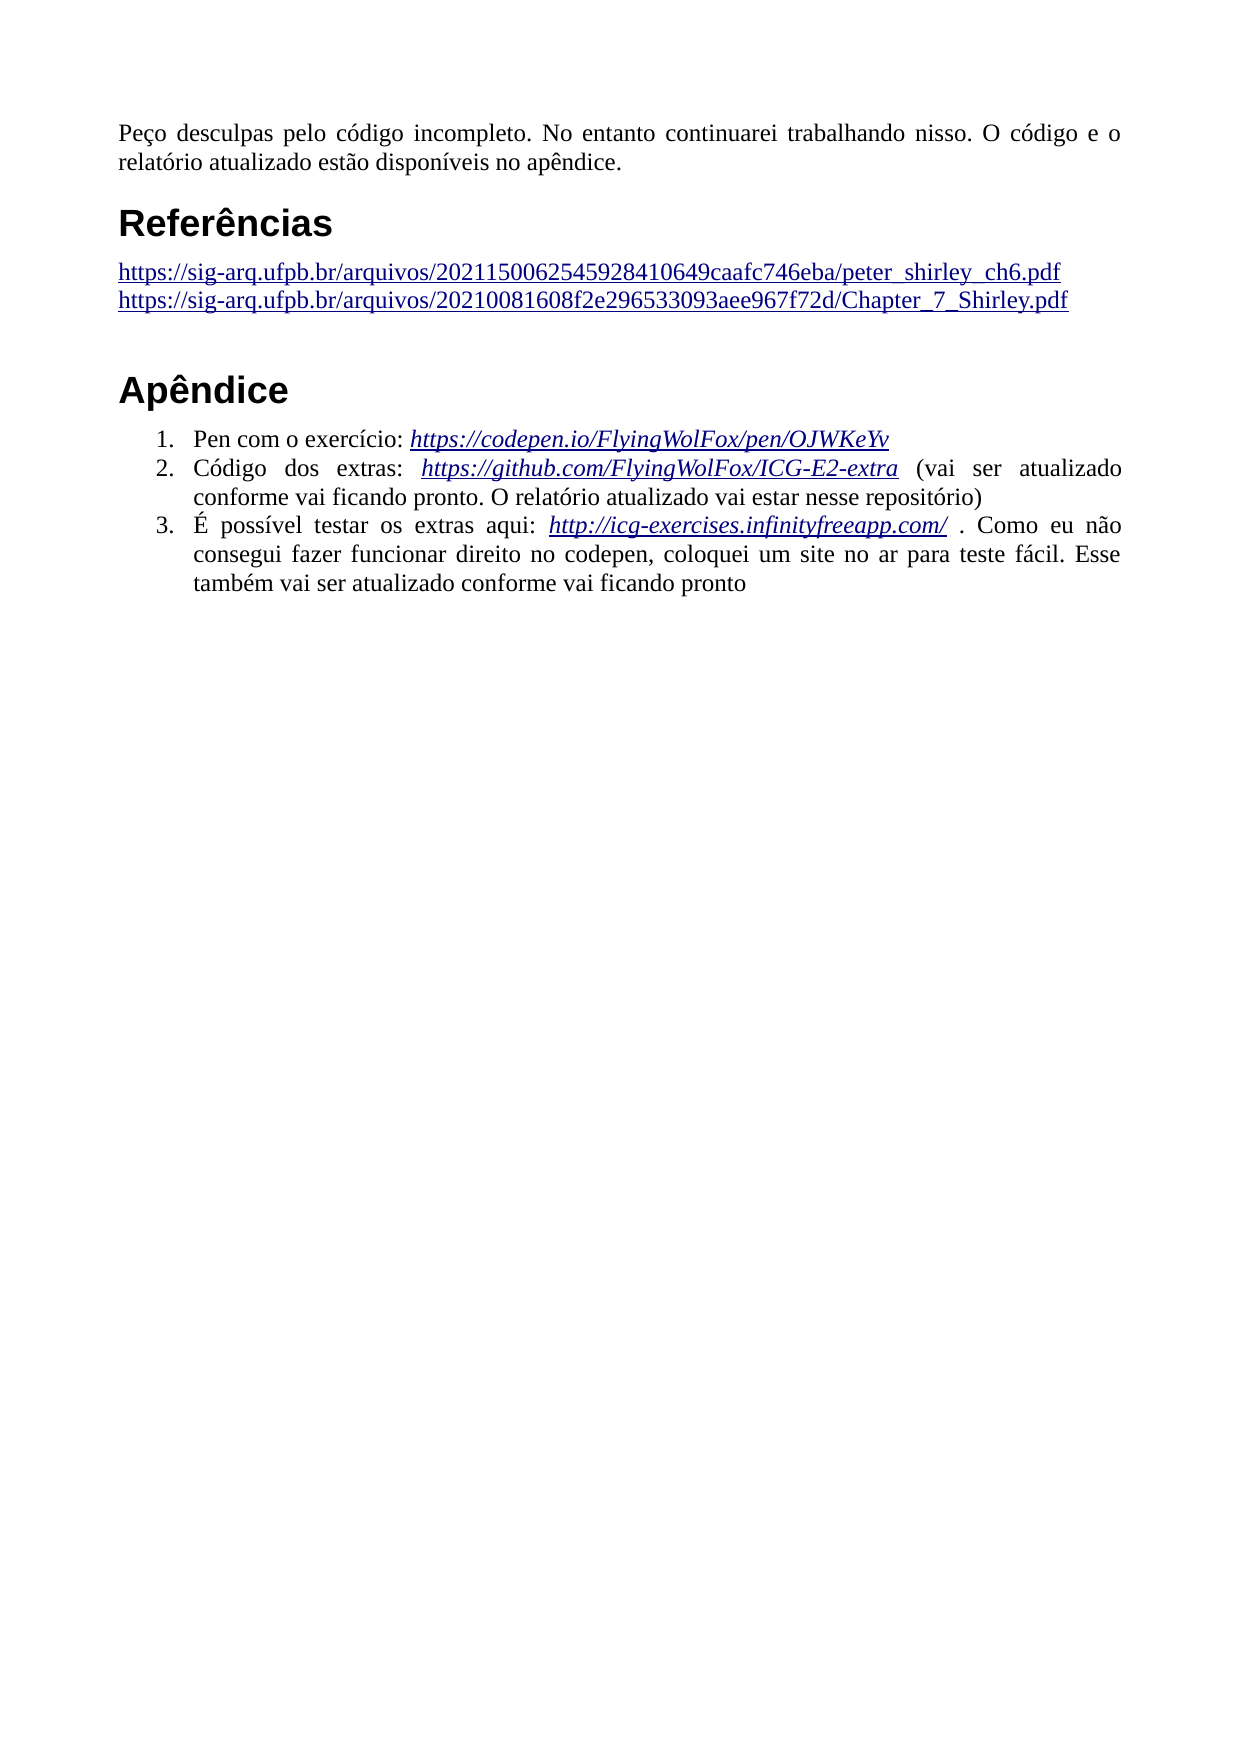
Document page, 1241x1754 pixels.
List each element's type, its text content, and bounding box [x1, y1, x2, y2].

list Código dos extras: https://github.com/FlyingWolFox/ICG-E2-extra (vai ser atualizado conforme vai ficando pronto. O relatório atualizado vai estar nesse repositório) [156, 453, 1122, 510]
text https://sig-arq.ufpb.br/arquivos/20210081608f2e296533093aee967f72d/Chapter_7_Shirley.pdf [118, 286, 1122, 314]
list É possível testar os extras aqui: http://icg-exercises.infinityfreeapp.com/ . Como eu não consegui fazer funcionar direito no codepen, coloquei um site no ar para teste fácil. Esse também vai ser atualizado conforme vai ficando pronto [156, 510, 1122, 597]
subtitle Referências [118, 201, 1122, 244]
subtitle Apêndice [118, 368, 1122, 412]
text https://sig-arq.ufpb.br/arquivos/2021150062545928410649caafc746eba/peter_shirley_ch6.pdf [118, 257, 1122, 286]
text Peço desculpas pelo código incompleto. No entanto continuarei trabalhando nisso. O código e o relatório atualizado estão disponíveis no apêndice. [118, 118, 1122, 176]
list Pen com o exercício: https://codepen.io/FlyingWolFox/pen/OJWKeYv [156, 424, 1122, 453]
